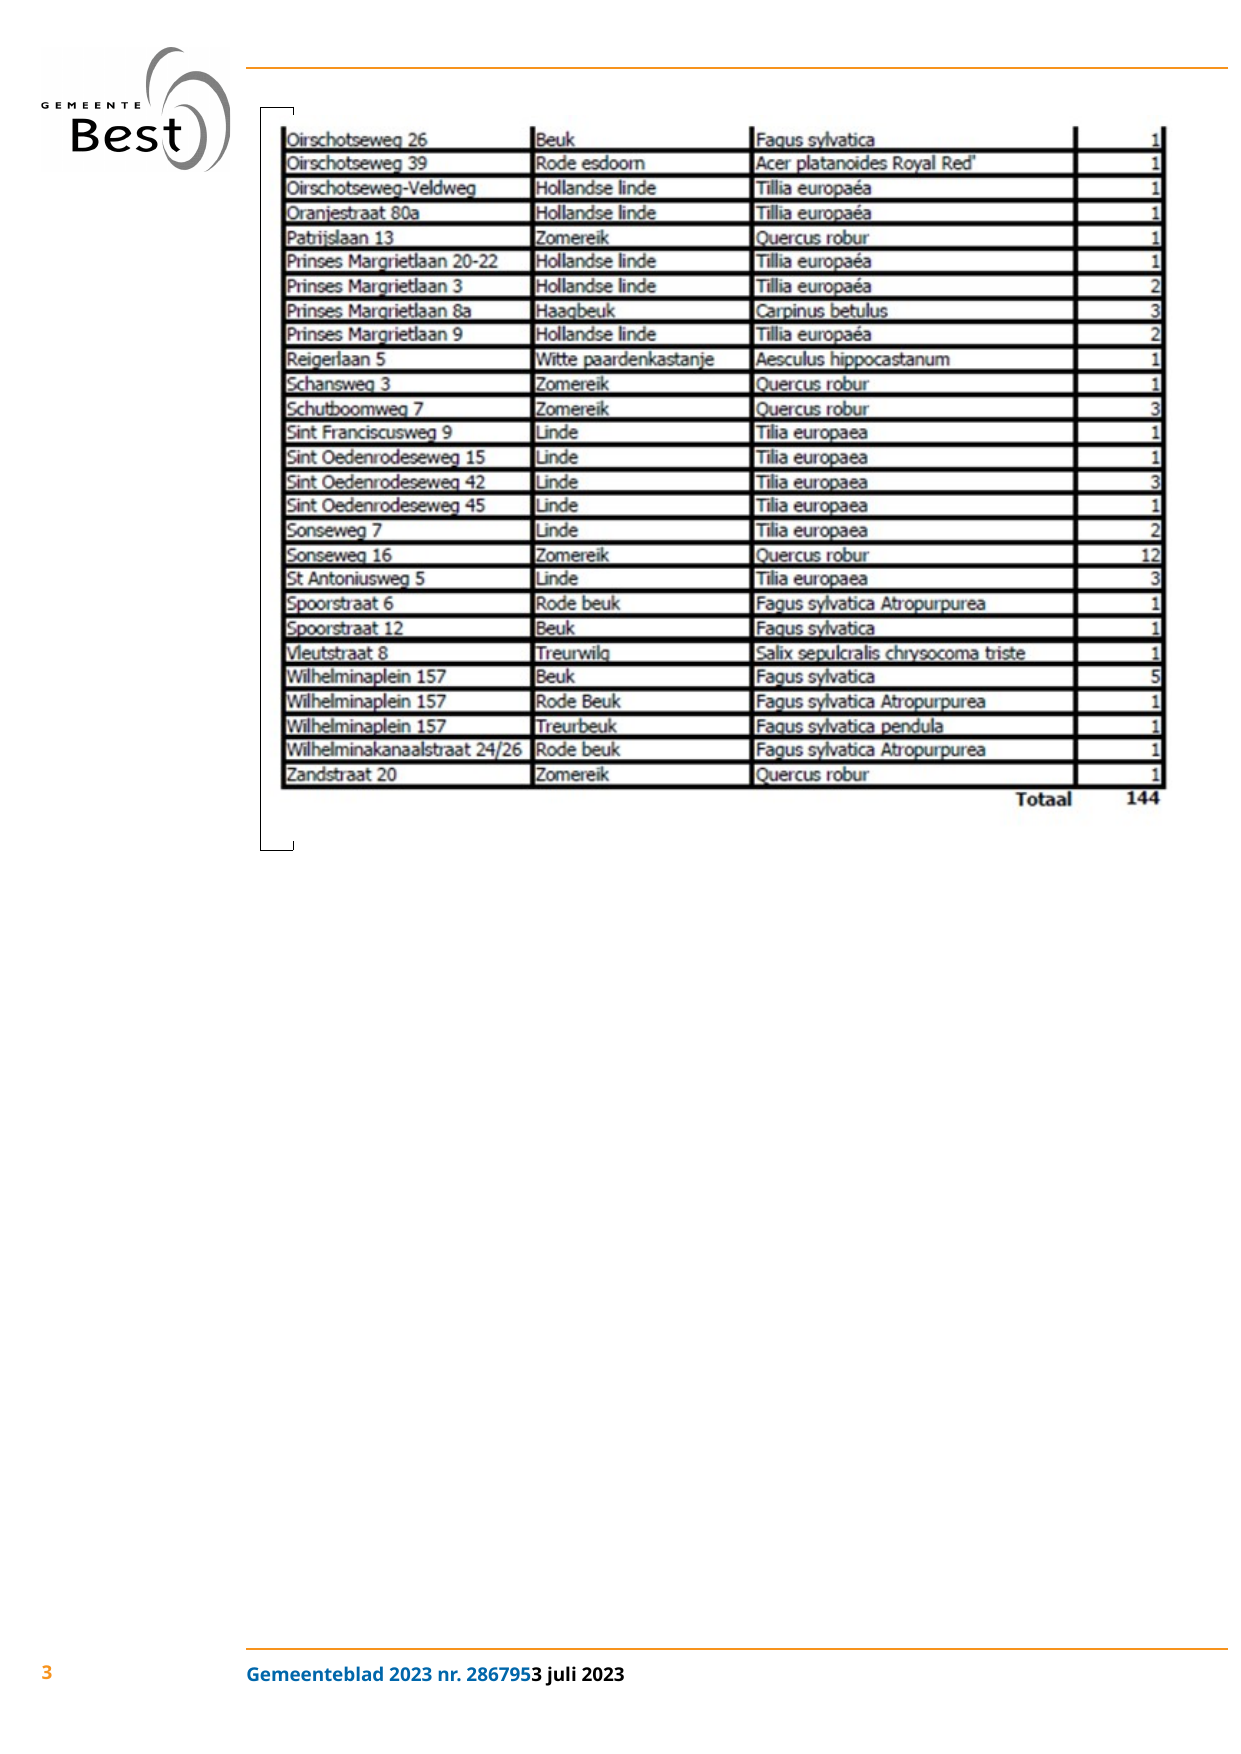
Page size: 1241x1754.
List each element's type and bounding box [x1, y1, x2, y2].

picture [268, 115, 1173, 841]
picture [41, 47, 231, 172]
